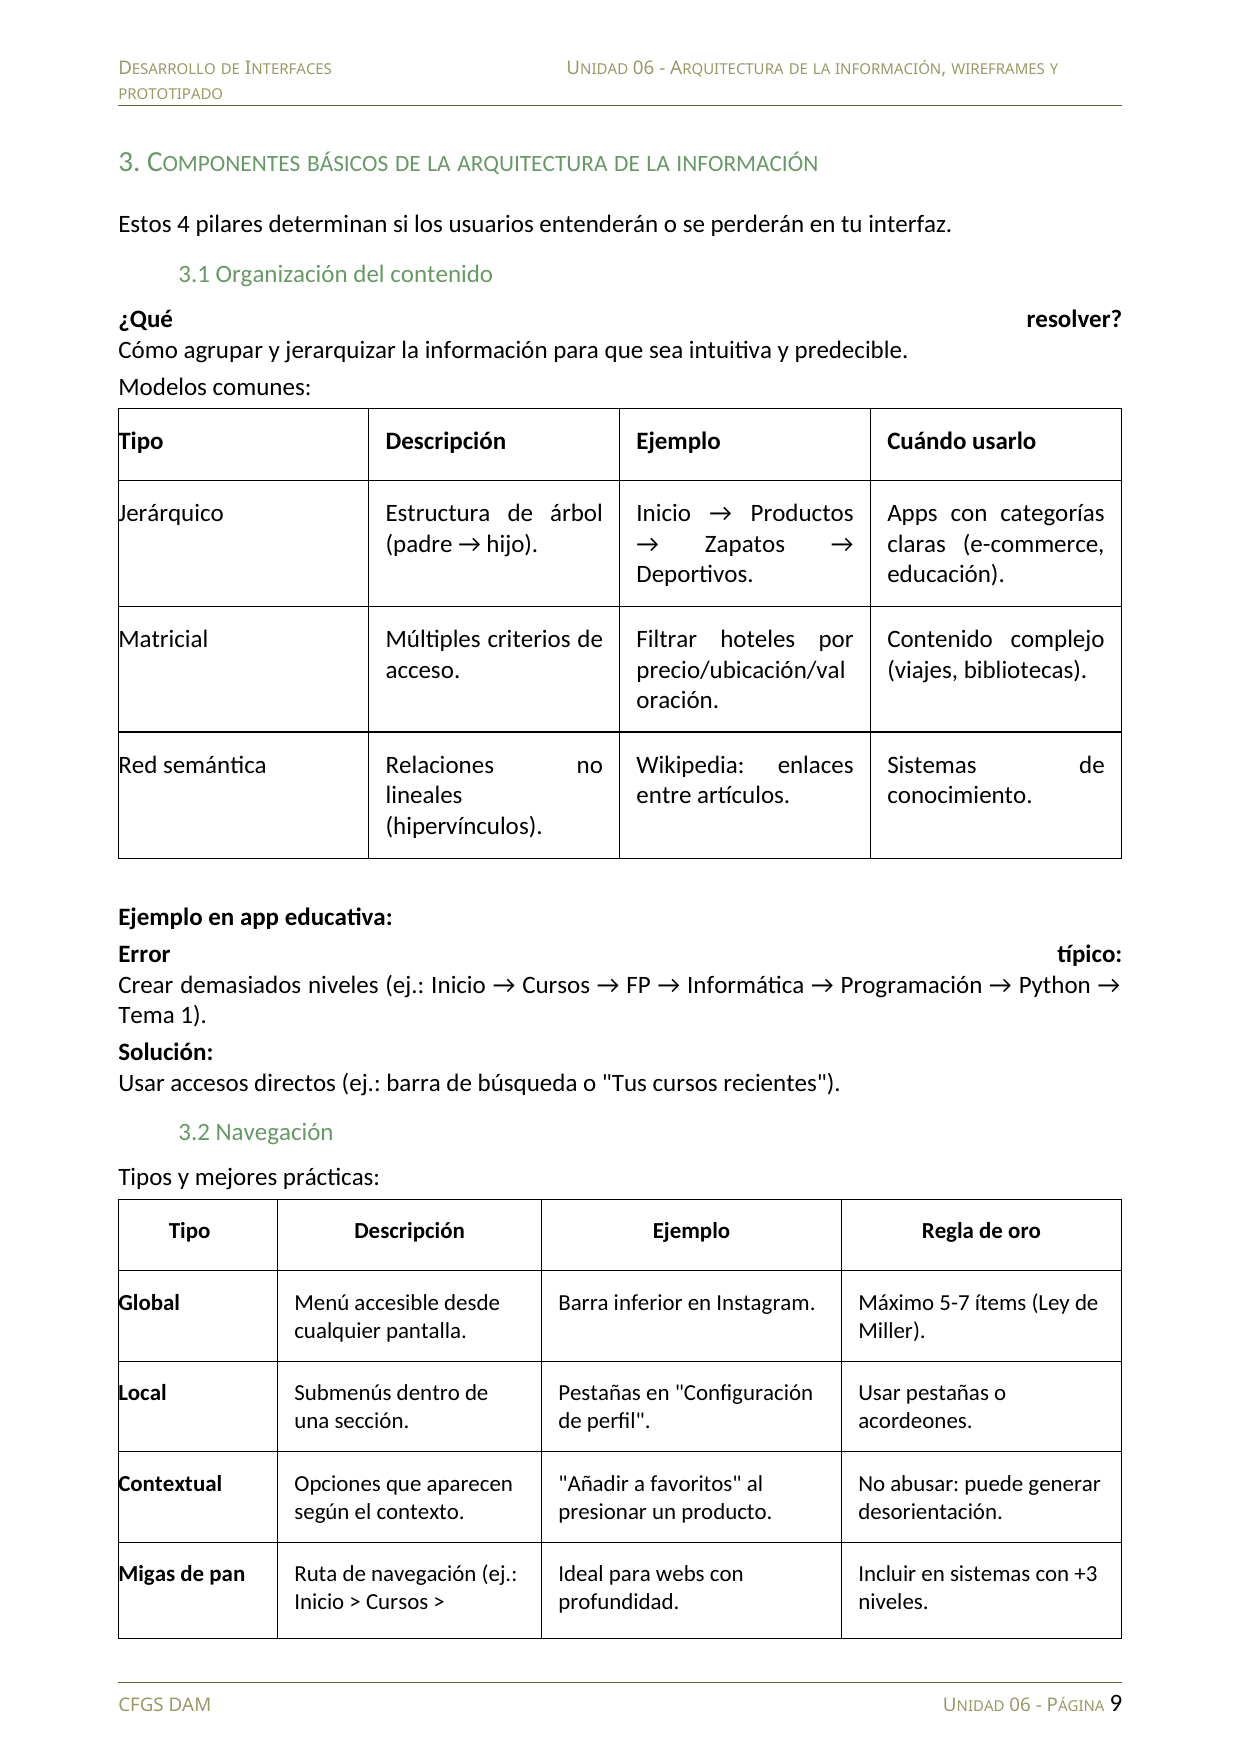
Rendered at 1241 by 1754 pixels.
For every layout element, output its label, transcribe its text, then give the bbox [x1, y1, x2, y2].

table_header Tipo [119, 409, 368, 479]
table_header Descripción [278, 1200, 541, 1270]
text Ejemplo en app educativa: [118, 901, 1122, 932]
text Tipos y mejores prácticas: [118, 1162, 1122, 1192]
table_cell Estructura de árbol (padre → hijo). [369, 481, 619, 606]
text Modelos comunes: [118, 371, 1122, 401]
text Estos 4 pilares determinan si los usuarios entenderán o se perderán en tu interfaz. [118, 208, 1122, 239]
table_cell Menú accesible desde cualquier pantalla. [278, 1271, 541, 1361]
text Solución: Usar accesos directos (ej.: barra de búsqueda o "Tus cursos recientes"). [118, 1036, 1122, 1097]
table_header Cuándo usarlo [871, 409, 1121, 479]
table_cell Jerárquico [119, 481, 368, 606]
table_header Ejemplo [542, 1200, 841, 1270]
table_cell Barra inferior en Instagram. [542, 1271, 841, 1361]
table_cell "Añadir a favoritos" al presionar un producto. [542, 1452, 841, 1542]
table_cell Red semántica [119, 733, 368, 857]
table_cell Migas de pan [119, 1543, 277, 1638]
table_cell Ideal para webs con profundidad. [542, 1543, 841, 1638]
table_cell Sistemas de conocimiento. [871, 733, 1121, 857]
table_cell Ruta de navegación (ej.: Inicio > Cursos > [278, 1543, 541, 1638]
text Error típico: Crear demasiados niveles (ej.: Inicio → Cursos → FP → Informática → Programación → Python → Tema 1). [118, 938, 1122, 1030]
table_cell Wikipedia: enlaces entre artículos. [620, 733, 870, 857]
table_cell Local [119, 1362, 277, 1451]
table_cell Contextual [119, 1452, 277, 1542]
table_cell Matricial [119, 607, 368, 731]
table_header Tipo [119, 1200, 277, 1270]
table_cell Relaciones no lineales (hipervínculos). [369, 733, 619, 857]
table_header Ejemplo [620, 409, 870, 479]
table_cell Apps con categorías claras (e-commerce, educación). [871, 481, 1121, 606]
subtitle 3.2 Navegación [178, 1116, 1122, 1147]
subtitle 3.1 Organización del contenido [178, 258, 1122, 288]
table_cell Filtrar hoteles por precio/ubicación/valoración. [620, 607, 870, 731]
table_cell Incluir en sistemas con +3 niveles. [842, 1543, 1121, 1638]
table_cell Múltiples criterios de acceso. [369, 607, 619, 731]
table_cell Global [119, 1271, 277, 1361]
text ¿Qué resolver? Cómo agrupar y jerarquizar la información para que sea intuitiva y predecible. [118, 303, 1122, 364]
table_cell Usar pestañas o acordeones. [842, 1362, 1121, 1451]
table_cell Inicio → Productos → Zapatos → Deportivos. [620, 481, 870, 606]
table_cell Contenido complejo (viajes, bibliotecas). [871, 607, 1121, 731]
table_cell Máximo 5-7 ítems (Ley de Miller). [842, 1271, 1121, 1361]
table_header Descripción [369, 409, 619, 479]
table_cell Pestañas en "Configuración de perfil". [542, 1362, 841, 1451]
table_header Regla de oro [842, 1200, 1121, 1270]
subtitle 3. Componentes básicos de la arquitectura de la información [118, 143, 1122, 178]
table_cell Submenús dentro de una sección. [278, 1362, 541, 1451]
table_cell No abusar: puede generar desorientación. [842, 1452, 1121, 1542]
table_cell Opciones que aparecen según el contexto. [278, 1452, 541, 1542]
